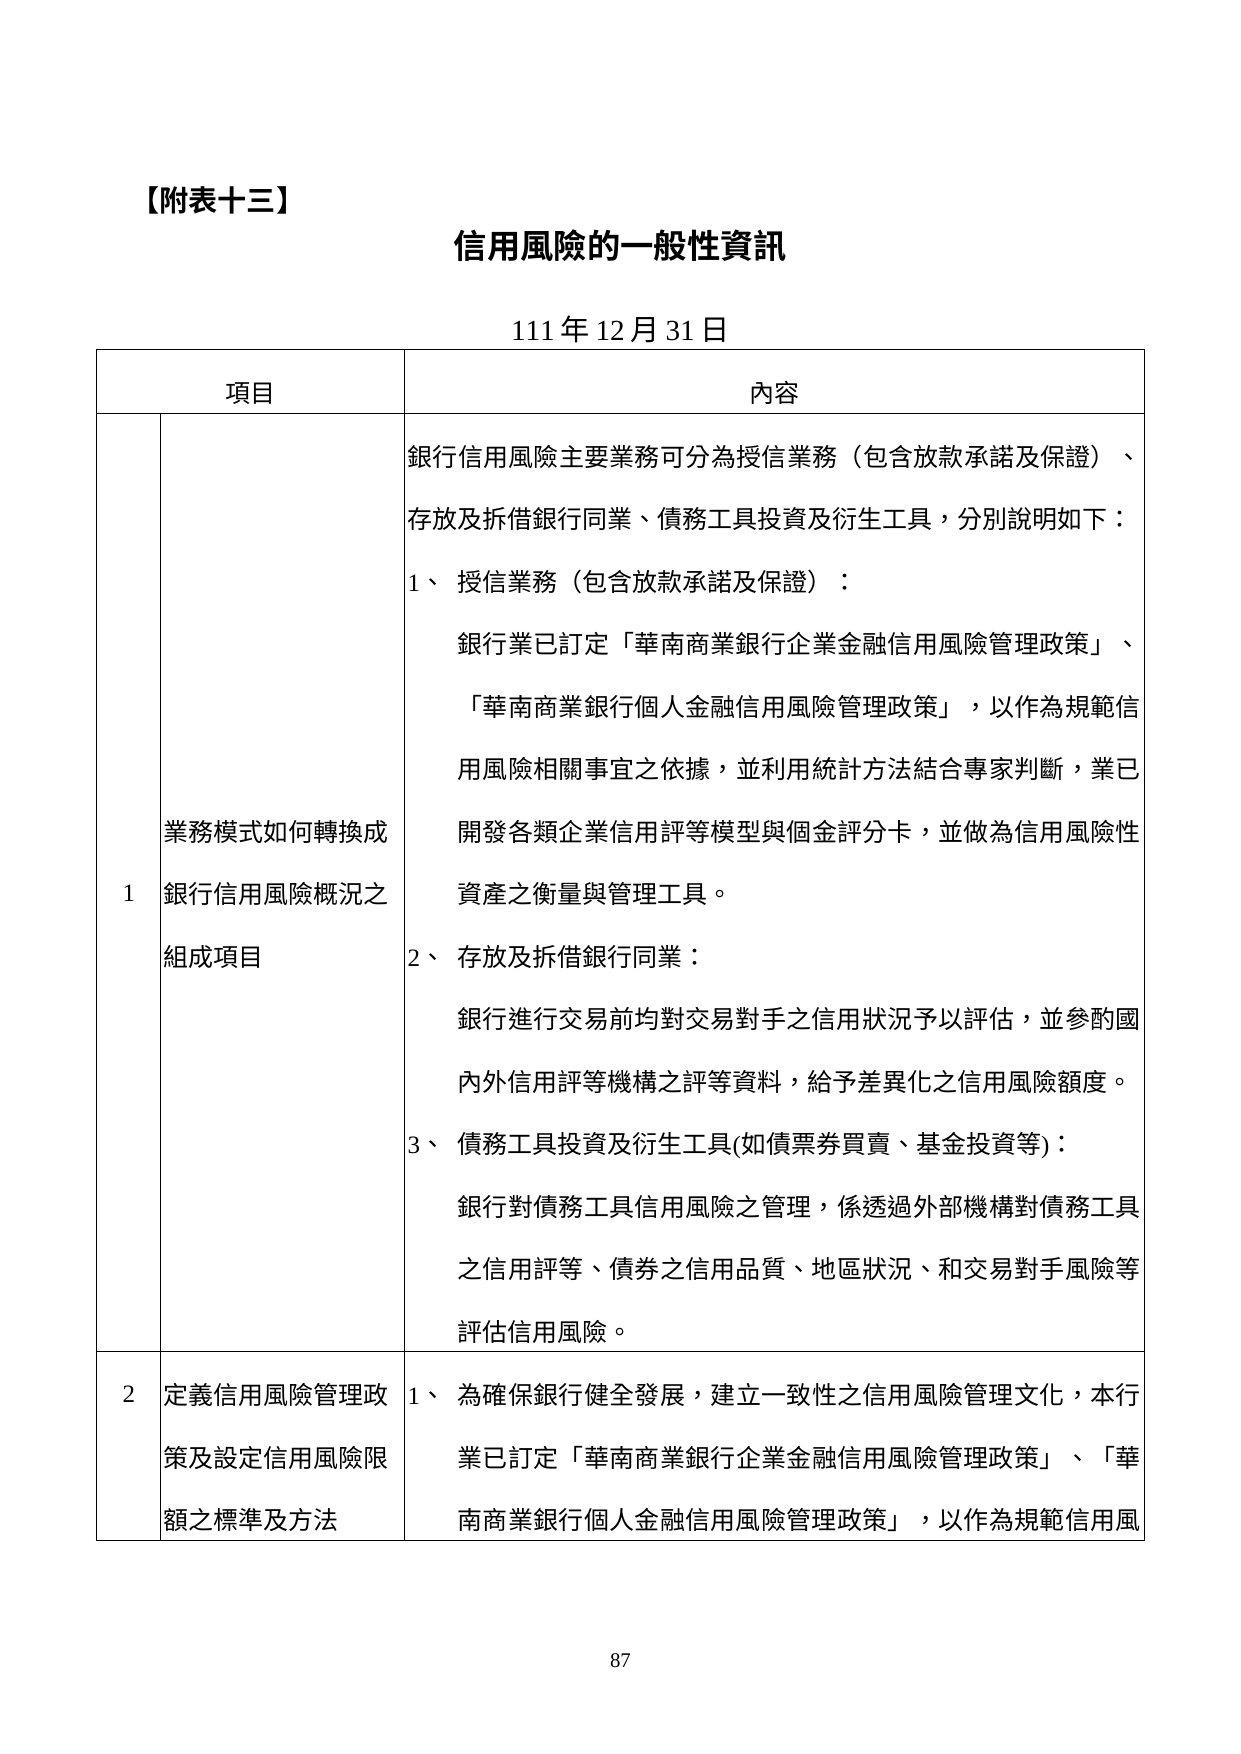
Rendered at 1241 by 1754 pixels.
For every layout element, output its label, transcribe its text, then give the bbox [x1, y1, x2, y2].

table_header 內容 [405, 350, 1144, 412]
table_cell 1 [97, 414, 160, 1351]
text 111年12月31日 [130, 286, 1110, 349]
table_cell 業務模式如何轉換成銀行信用風險概況之組成項目 [161, 414, 404, 1351]
subtitle 【附表十三】信用風險的一般性資訊 [130, 157, 1110, 219]
table_cell 2 [97, 1352, 160, 1539]
table_cell 定義信用風險管理政策及設定信用風險限額之標準及方法 [161, 1352, 404, 1539]
text 信用風險的一般性資訊 [130, 219, 1110, 268]
table_cell 銀行信用風險主要業務可分為授信業務（包含放款承諾及保證）、存放及拆借銀行同業、債務工具投資及衍生工具，分別說明如下： 授信業務（包含放款承諾及保證）： 銀行業已訂定「華南商業銀行企業金融信用風險管理政策」、「華南商業銀行個人金融信用風險管理政策」，以作為規範信用風險相關事宜之依據，並利用統計方法結合專家判斷，業已開發各類企業信用評等模型與個金評分卡，並做為信用風險性資產之衡量與管理工具。 存放及拆借銀行同業： 銀行進行交易前均對交易對手之信用狀況予以評估，並參酌國內外信用評等機構之評等資料，給予差異化之信用風險額度。 債務工具投資及衍生工具(如債票券買賣、基金投資等)： 銀行對債務工具信用風險之管理，係透過外部機構對債務工具之信用評等、債券之信用品質、地區狀況、和交易對手風險等評估信用風險。 [405, 414, 1144, 1351]
table_cell 為確保銀行健全發展，建立一致性之信用風險管理文化，本行業已訂定「華南商業銀行企業金融信用風險管理政策」、「華南商業銀行個人金融信用風險管理政策」，以作為規範信用風 [405, 1352, 1144, 1539]
table_header 項目 [97, 350, 404, 412]
